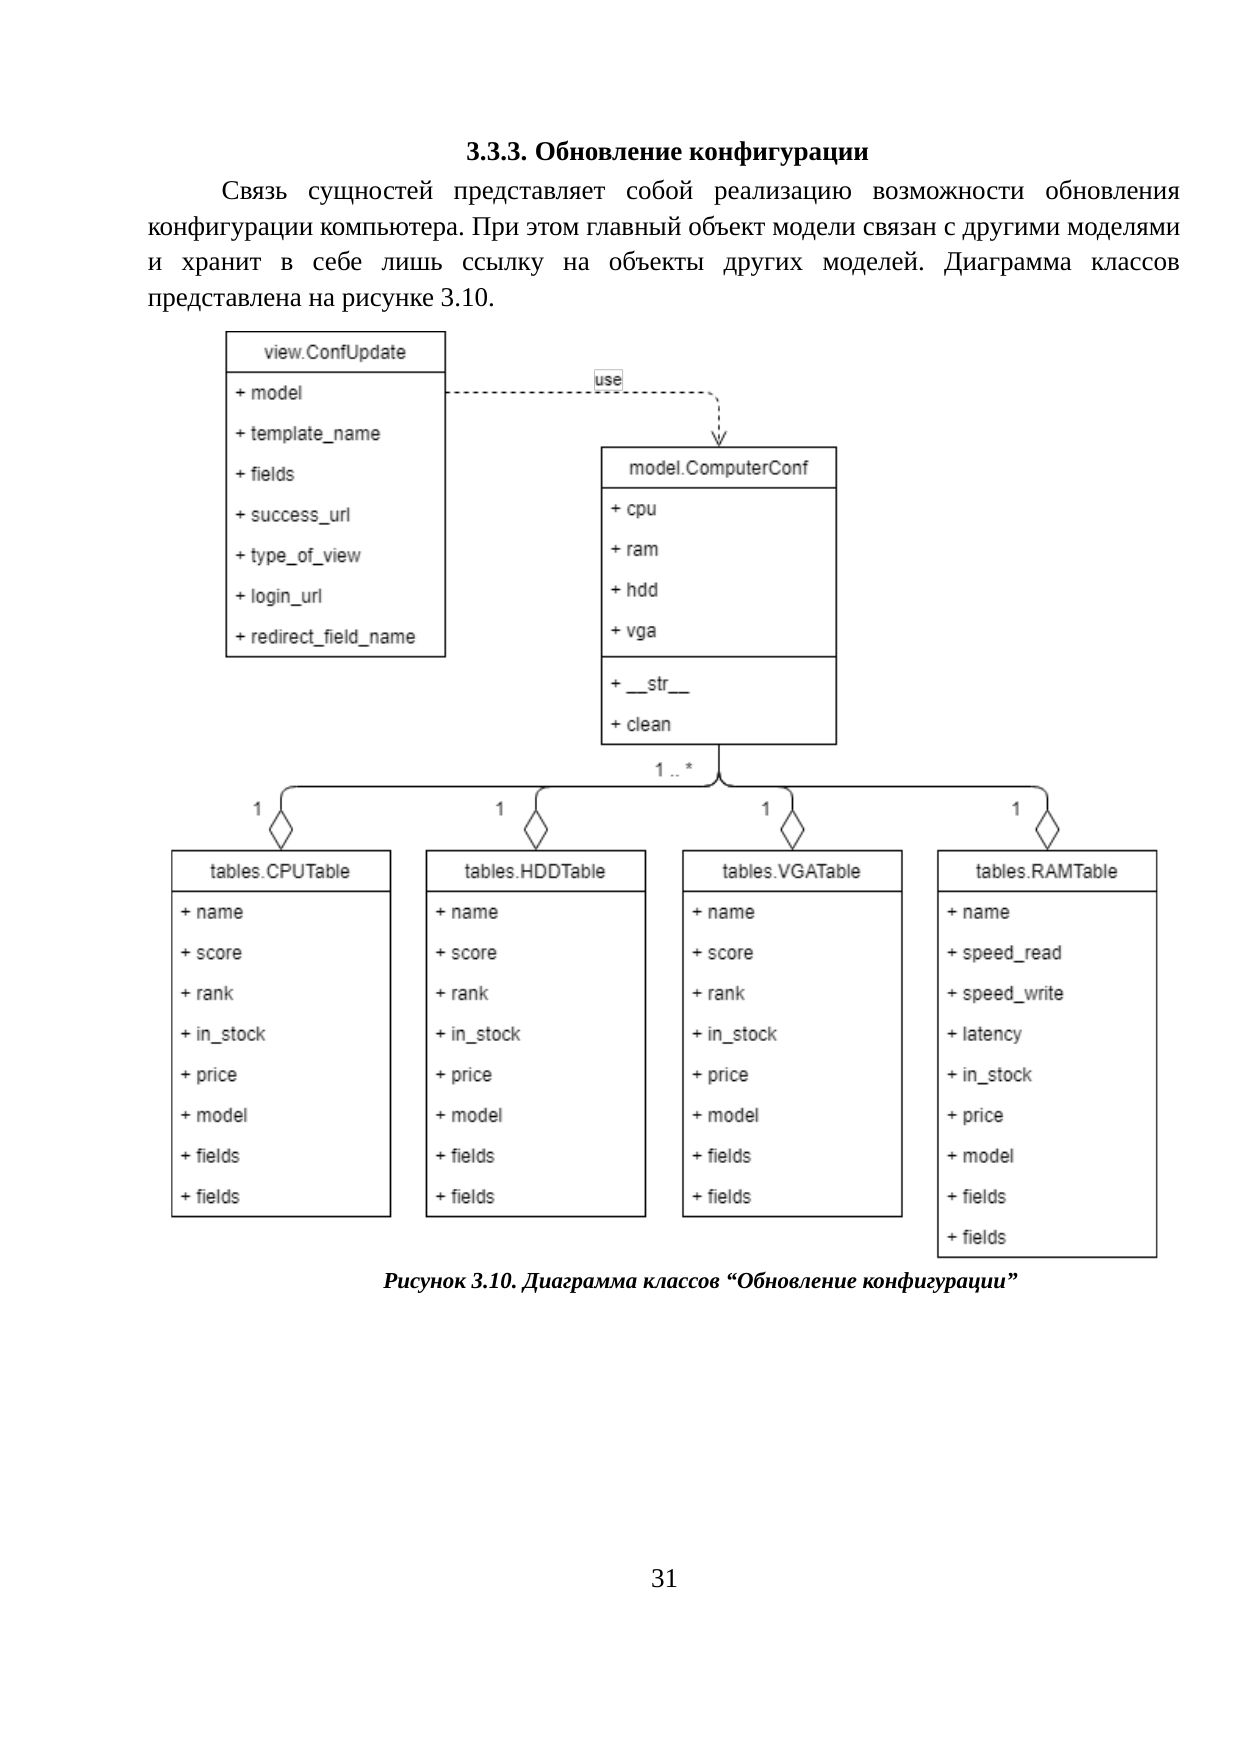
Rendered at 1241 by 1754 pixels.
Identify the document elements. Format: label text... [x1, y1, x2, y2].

picture [171, 331, 1158, 1263]
subtitle Обновление конфигурации [148, 135, 1181, 166]
text Рисунок 3.10. Диаграмма классов “Обновление конфигурации” [148, 1263, 1181, 1293]
text Связь сущностей представляет собой реализацию возможности обновления конфигурации компьютера. При этом главный объект модели связан с другими моделями и хранит в себе лишь ссылку на объекты других моделей. Диаграмма классов представлена на рисунке 3.10. [148, 174, 1181, 312]
